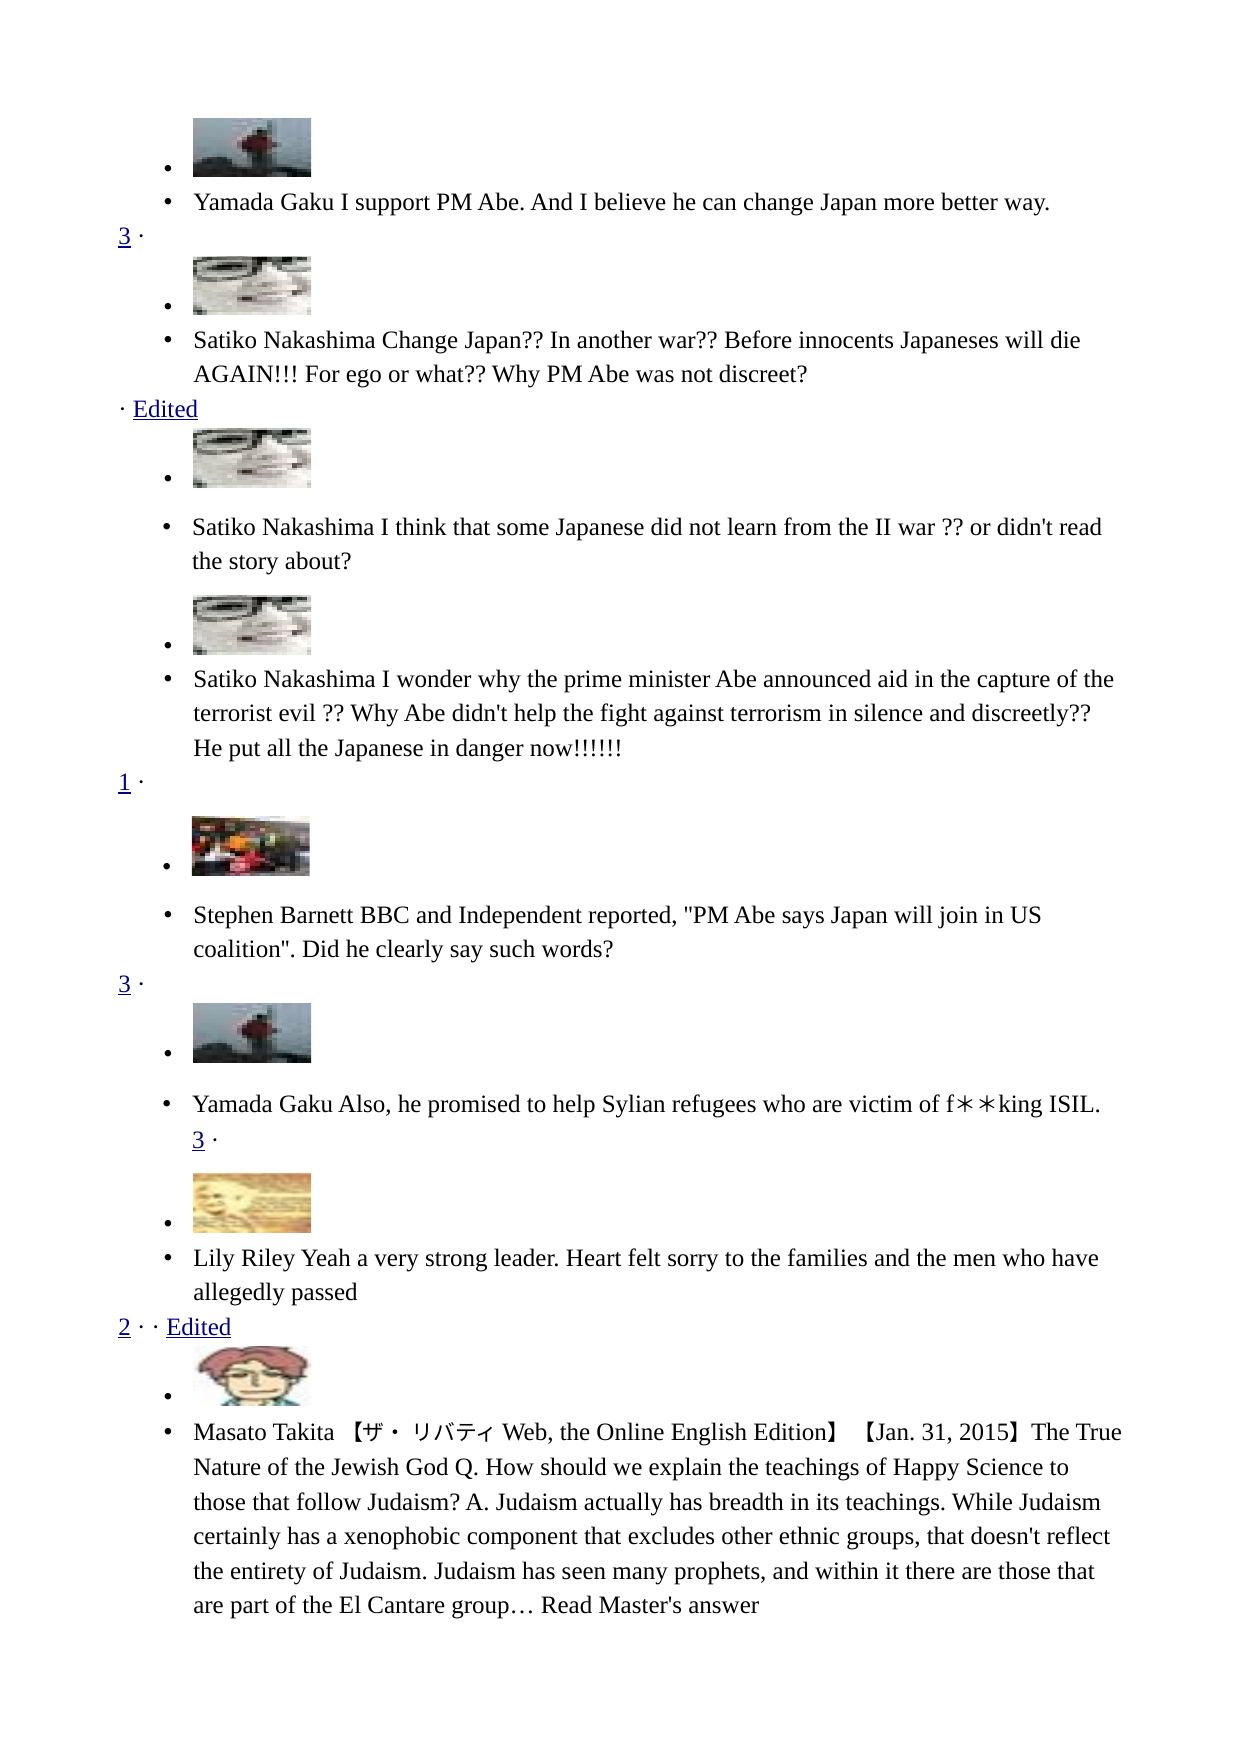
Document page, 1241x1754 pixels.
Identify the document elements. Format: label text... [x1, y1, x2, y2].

list Satiko Nakashima Change Japan?? In another war?? Before innocents Japaneses will die AGAIN!!! For ego or what?? Why PM Abe was not discreet? [164, 325, 1122, 388]
text 3 · [118, 221, 1122, 250]
picture [193, 1173, 312, 1233]
picture [191, 816, 310, 876]
text · Edited [118, 394, 1122, 422]
picture [193, 118, 312, 177]
list Lily Riley Yeah a very strong leader. Heart felt sorry to the families and the men who have allegedly passed [164, 1243, 1122, 1306]
picture [193, 256, 312, 315]
list Yamada Gaku I support PM Abe. And I believe he can change Japan more better way. [164, 187, 1122, 216]
picture [193, 595, 312, 655]
picture [193, 428, 312, 488]
text 3 · [118, 969, 1122, 998]
picture [193, 1346, 312, 1406]
list 3 · [162, 1125, 1122, 1153]
list Satiko Nakashima I wonder why the prime minister Abe announced aid in the capture of the terrorist evil ?? Why Abe didn't help the fight against terrorism in silence and discreetly?? He put all the Japanese in danger now!!!!!! [164, 664, 1122, 762]
list Masato Takita 【ザ・ リバティWeb, the Online English Edition】 【Jan. 31, 2015】The True Nature of the Jewish God Q. How should we explain the teachings of Happy Science to those that follow Judaism? A. Judaism actually has breadth in its teachings. While Judaism certainly has a xenophobic component that excludes other ethnic groups, that doesn't reflect the entirety of Judaism. Judaism has seen many prophets, and within it there are those that are part of the El Cantare group… Read Master's answer [164, 1415, 1122, 1619]
list Yamada Gaku Also, he promised to help Sylian refugees who are victim of f＊＊king ISIL. [162, 1087, 1122, 1118]
text 1 · [118, 767, 1122, 796]
text 2 · · Edited [118, 1312, 1122, 1340]
list Stephen Barnett BBC and Independent reported, ''PM Abe says Japan will join in US coalition''. Did he clearly say such words? [164, 900, 1122, 963]
picture [193, 1003, 312, 1063]
list Satiko Nakashima I think that some Japanese did not learn from the II war ?? or didn't read the story about? [162, 512, 1122, 575]
